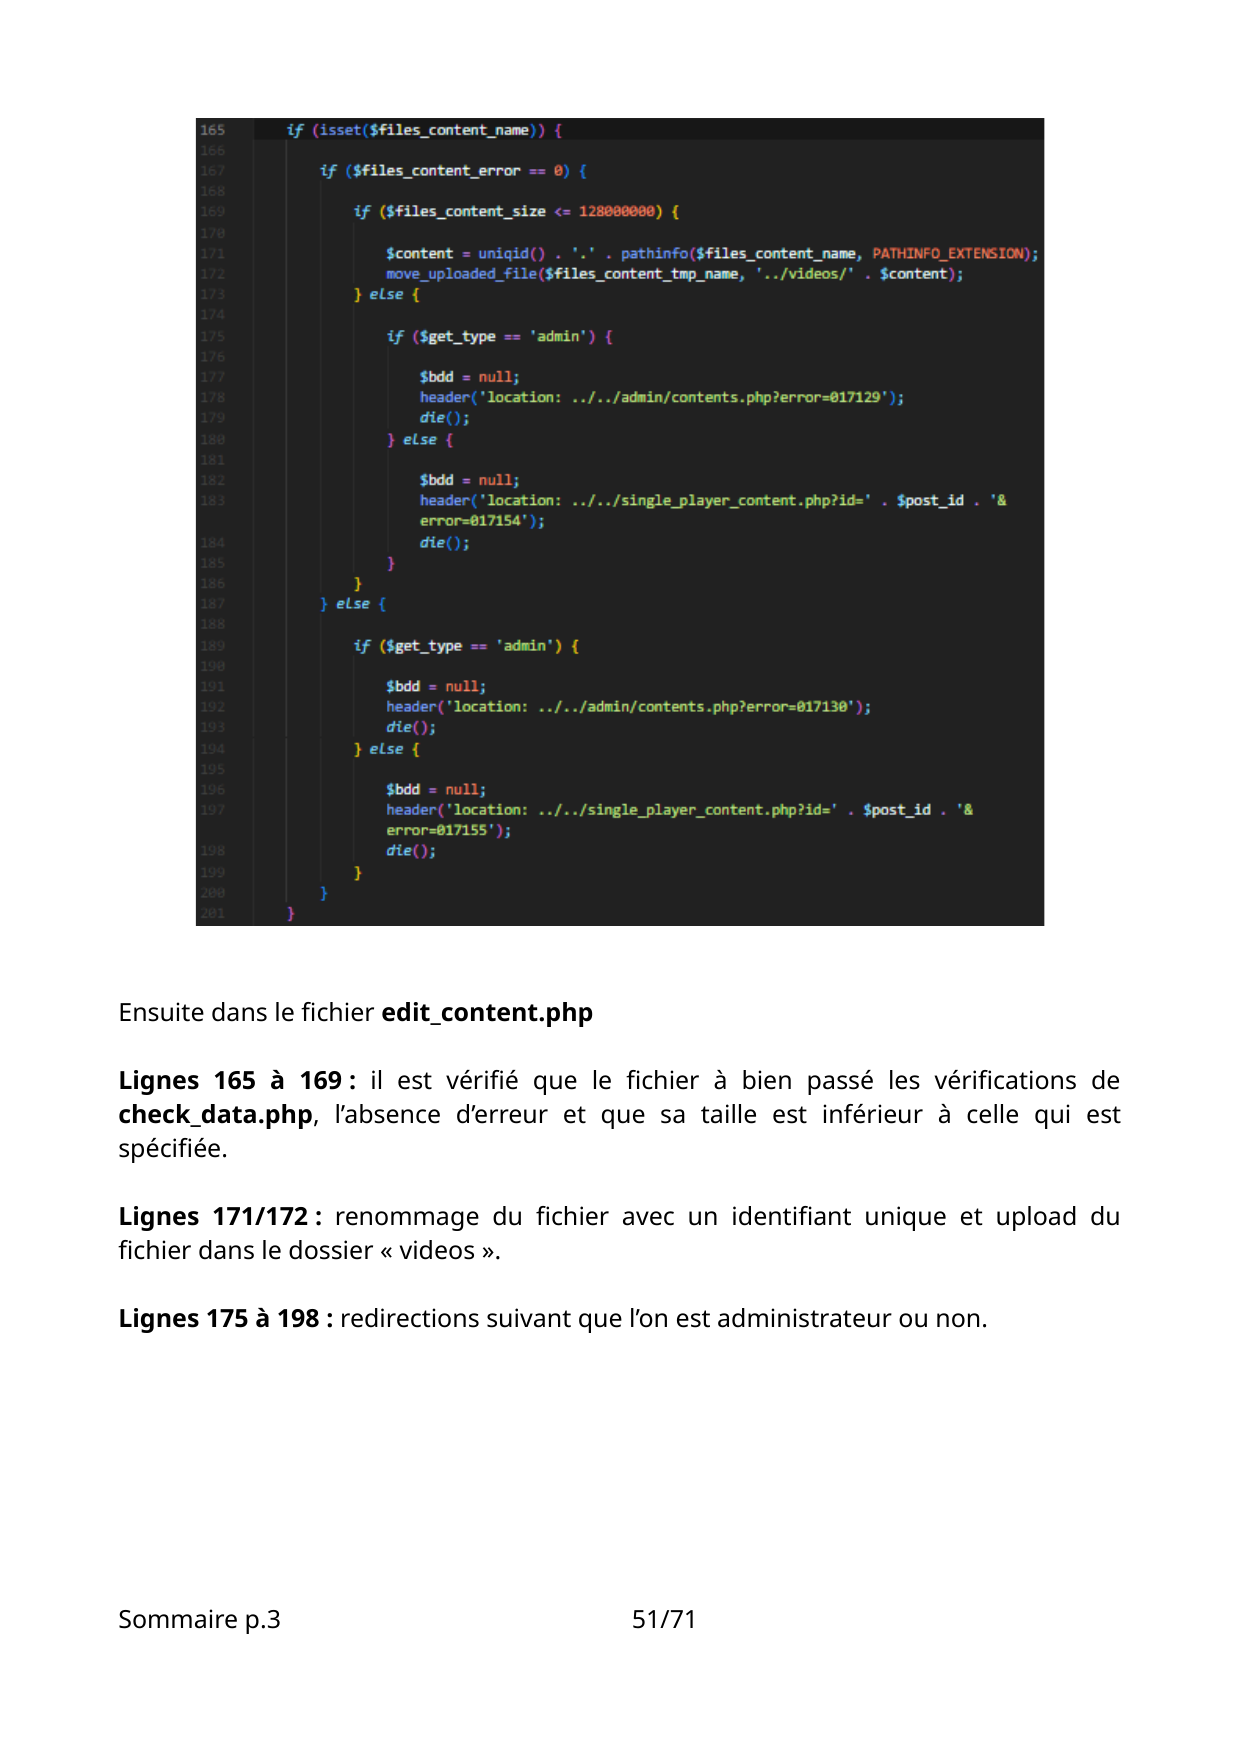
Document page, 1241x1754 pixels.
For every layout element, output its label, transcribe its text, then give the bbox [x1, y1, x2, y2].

text Lignes 175 à 198 : redirections suivant que l’on est administrateur ou non. [118, 1301, 1122, 1335]
text Lignes 165 à 169 : il est vérifié que le fichier à bien passé les vérifications de check_data.php, l’absence d’erreur et que sa taille est inférieur à celle qui est spécifiée. [118, 1062, 1122, 1164]
text Ensuite dans le fichier edit_content.php [118, 994, 1122, 1028]
picture [195, 118, 1045, 926]
text Lignes 171/172 : renommage du fichier avec un identifiant unique et upload du fichier dans le dossier « videos ». [118, 1198, 1122, 1267]
